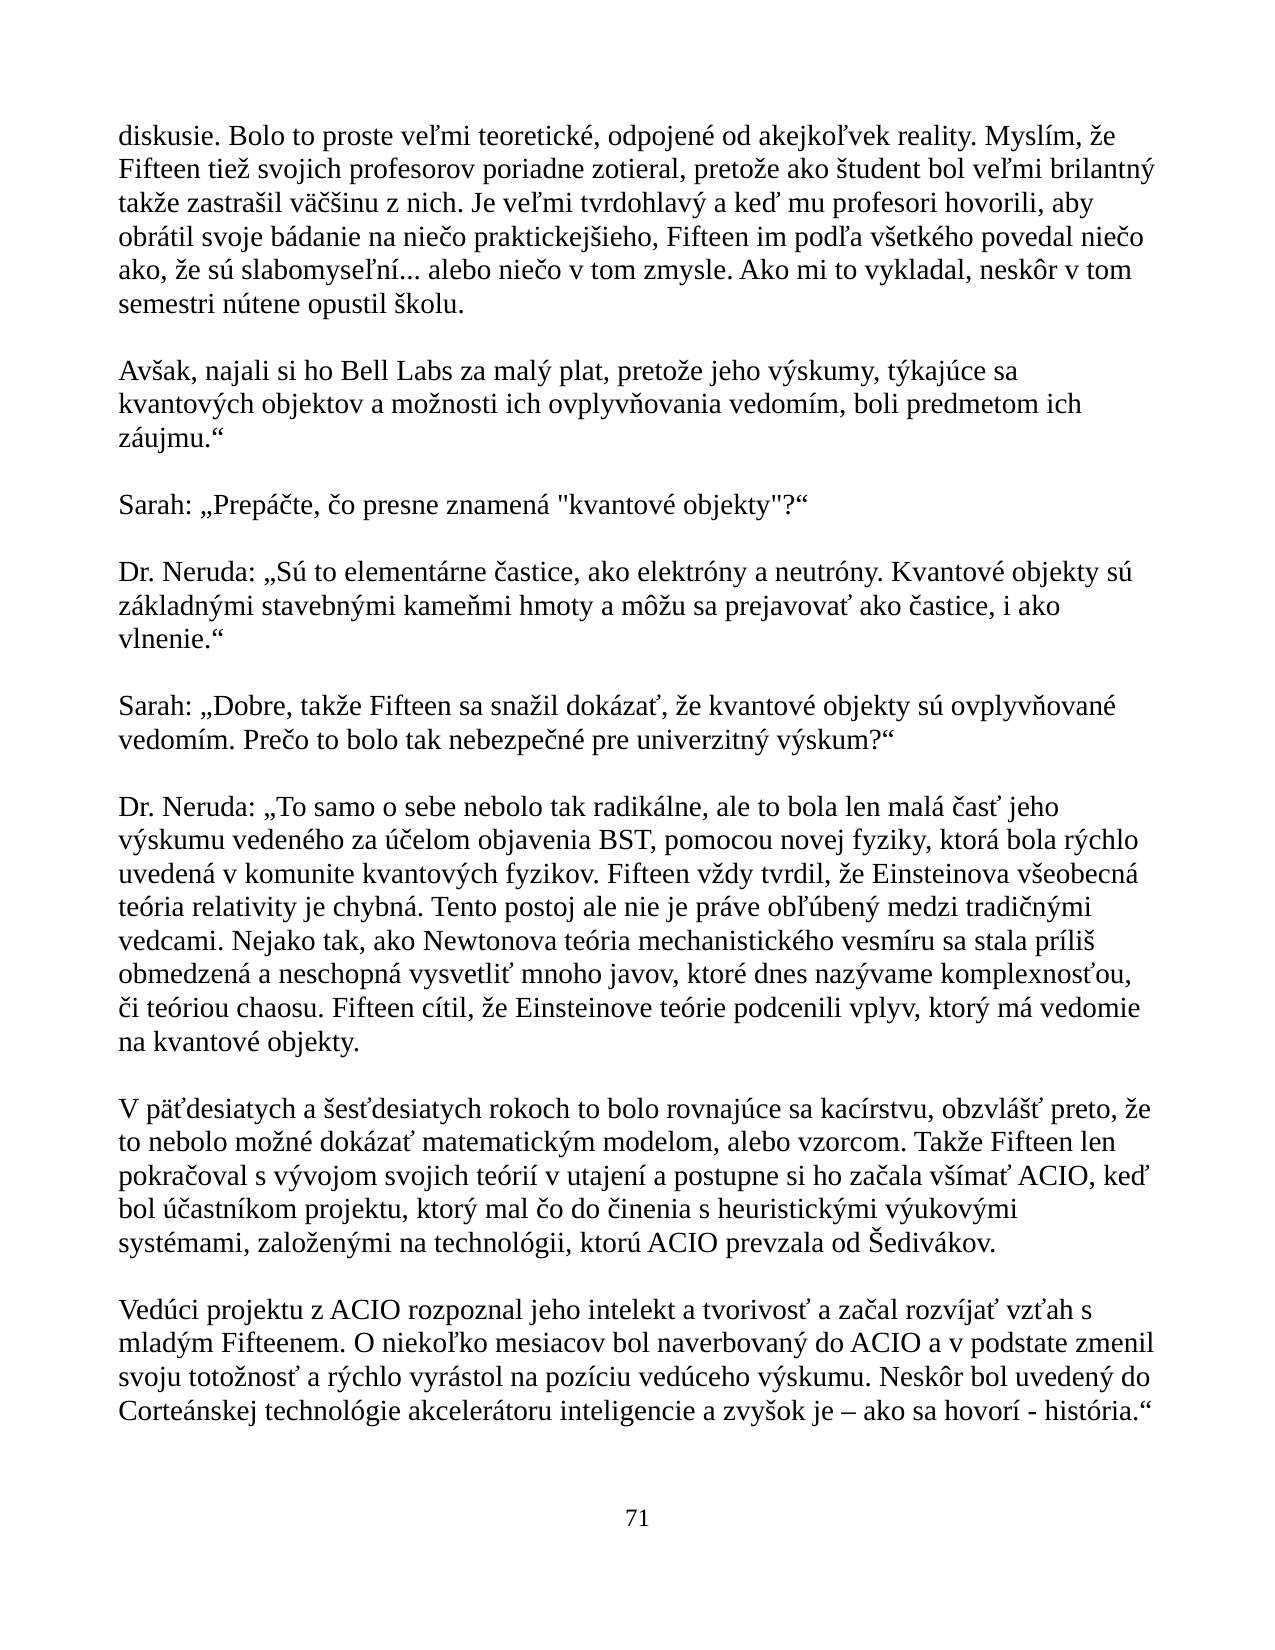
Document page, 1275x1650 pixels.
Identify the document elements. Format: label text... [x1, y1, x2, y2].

text diskusie. Bolo to proste veľmi teoretické, odpojené od akejkoľvek reality. Myslím, že Fifteen tiež svojich profesorov poriadne zotieral, pretože ako študent bol veľmi brilantný takže zastrašil väčšinu z nich. Je veľmi tvrdohlavý a keď mu profesori hovorili, aby obrátil svoje bádanie na niečo praktickejšieho, Fifteen im podľa všetkého povedal niečo ako, že sú slabomyseľní... alebo niečo v tom zmysle. Ako mi to vykladal, neskôr v tom semestri nútene opustil školu. Avšak, najali si ho Bell Labs za malý plat, pretože jeho výskumy, týkajúce sa kvantových objektov a možnosti ich ovplyvňovania vedomím, boli predmetom ich záujmu.“ Sarah: „Prepáčte, čo presne znamená "kvantové objekty"?“ Dr. Neruda: „Sú to elementárne častice, ako elektróny a neutróny. Kvantové objekty sú základnými stavebnými kameňmi hmoty a môžu sa prejavovať ako častice, i ako vlnenie.“ Sarah: „Dobre, takže Fifteen sa snažil dokázať, že kvantové objekty sú ovplyvňované vedomím. Prečo to bolo tak nebezpečné pre univerzitný výskum?“ Dr. Neruda: „To samo o sebe nebolo tak radikálne, ale to bola len malá časť jeho výskumu vedeného za účelom objavenia BST, pomocou novej fyziky, ktorá bola rýchlo uvedená v komunite kvantových fyzikov. Fifteen vždy tvrdil, že Einsteinova všeobecná teória relativity je chybná. Tento postoj ale nie je práve obľúbený medzi tradičnými vedcami. Nejako tak, ako Newtonova teória mechanistického vesmíru sa stala príliš obmedzená a neschopná vysvetliť mnoho javov, ktoré dnes nazývame komplexnosťou, či teóriou chaosu. Fifteen cítil, že Einsteinove teórie podcenili vplyv, ktorý má vedomie na kvantové objekty. V päťdesiatych a šesťdesiatych rokoch to bolo rovnajúce sa kacírstvu, obzvlášť preto, že to nebolo možné dokázať matematickým modelom, alebo vzorcom. Takže Fifteen len pokračoval s vývojom svojich teórií v utajení a postupne si ho začala všímať ACIO, keď bol účastníkom projektu, ktorý mal čo do činenia s heuristickými výukovými systémami, založenými na technológii, ktorú ACIO prevzala od Šedivákov. Vedúci projektu z ACIO rozpoznal jeho intelekt a tvorivosť a začal rozvíjať vzťah s mladým Fifteenem. O niekoľko mesiacov bol naverbovaný do ACIO a v podstate zmenil svoju totožnosť a rýchlo vyrástol na pozíciu vedúceho výskumu. Neskôr bol uvedený do Corteánskej technológie akcelerátoru inteligencie a zvyšok je – ako sa hovorí - história.“ [118, 118, 1157, 1460]
